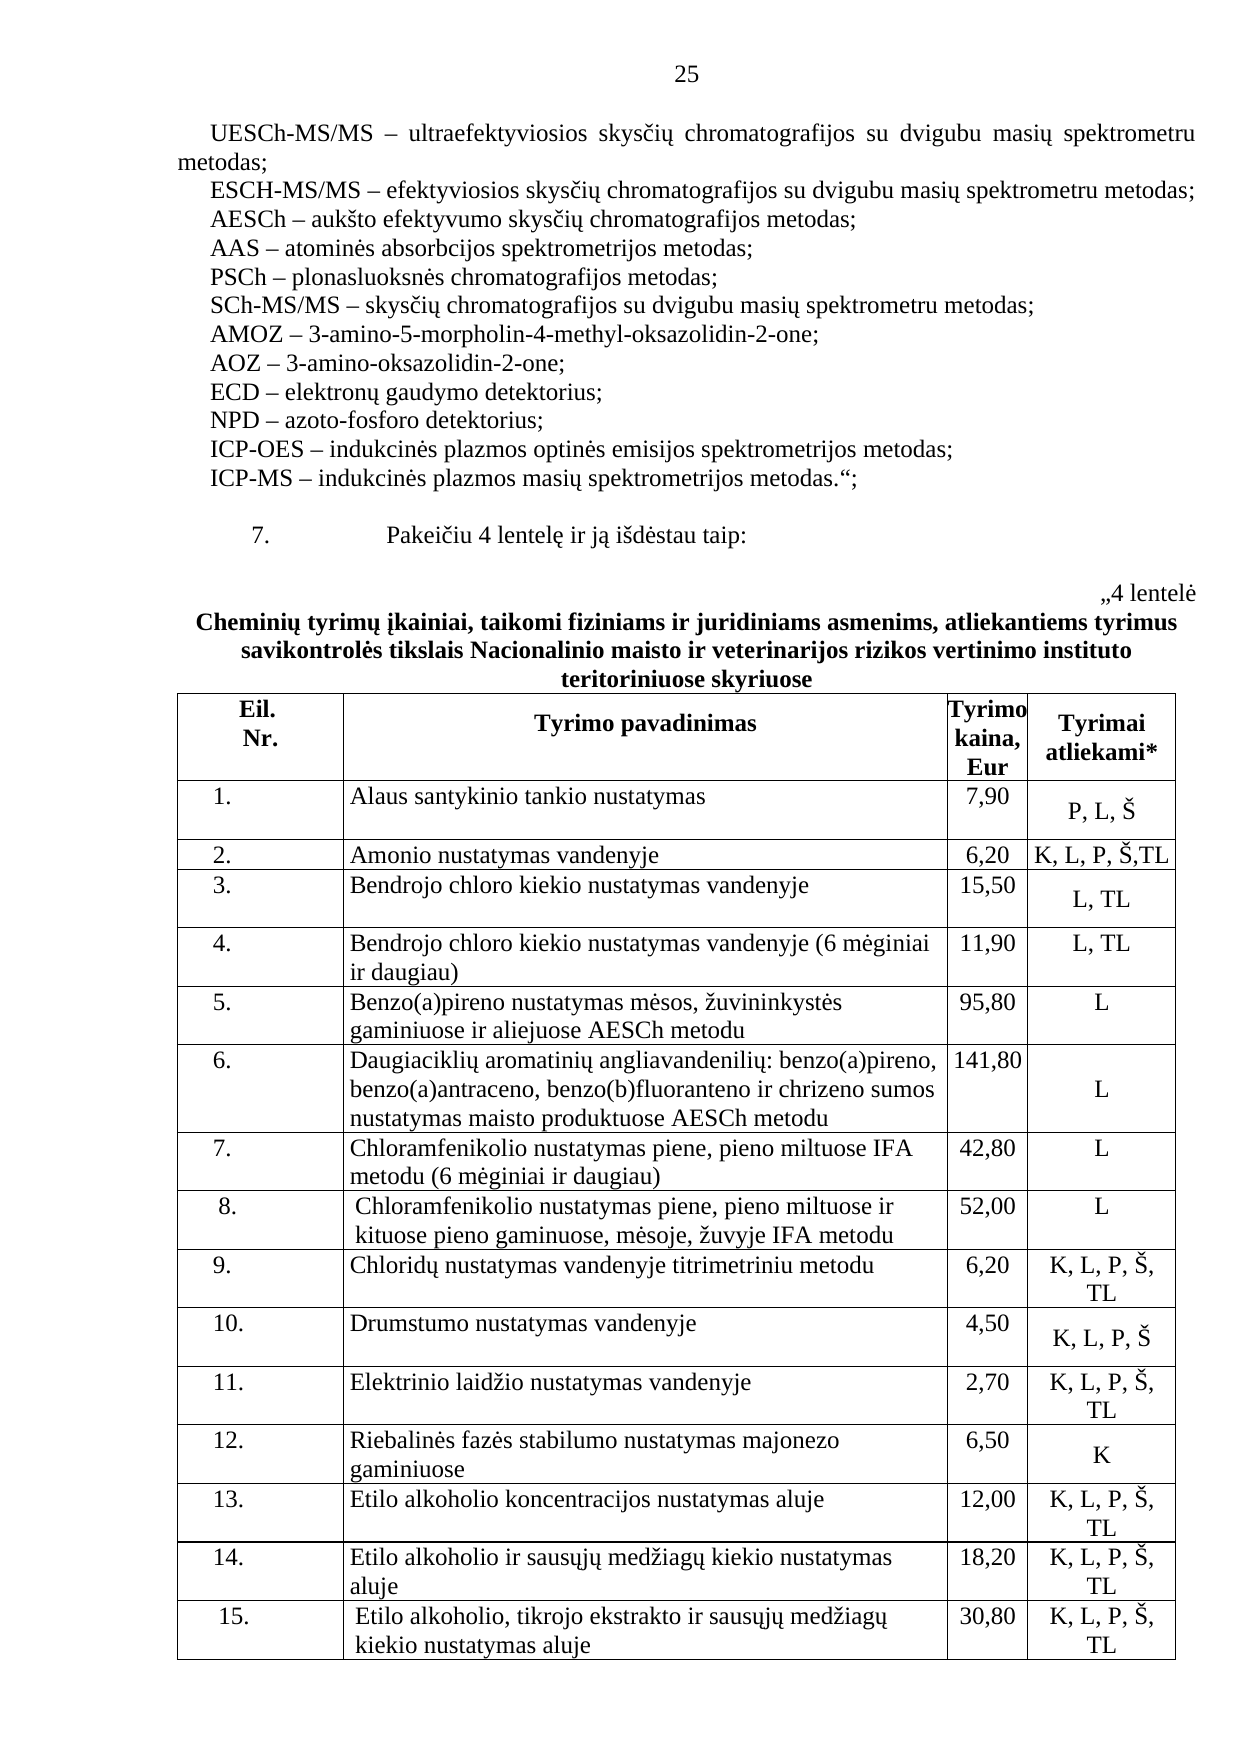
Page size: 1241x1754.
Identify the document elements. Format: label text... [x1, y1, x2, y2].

table_cell 13. [178, 1484, 343, 1541]
table_cell 6,20 [948, 840, 1027, 869]
table_cell Etilo alkoholio, tikrojo ekstrakto ir sausųjų medžiagų kiekio nustatymas aluje [344, 1601, 947, 1658]
text ICP-OES – indukcinės plazmos optinės emisijos spektrometrijos metodas; [177, 434, 1196, 463]
text AESCh – aukšto efektyvumo skysčių chromatografijos metodas; [177, 204, 1196, 233]
table_cell 6. [178, 1045, 343, 1132]
table_cell L [1028, 1191, 1175, 1249]
table_cell 11,90 [948, 928, 1027, 986]
table_cell 4,50 [948, 1308, 1027, 1366]
table_cell Chloramfenikolio nustatymas piene, pieno miltuose IFA metodu (6 mėginiai ir daugiau) [344, 1133, 947, 1190]
table_cell Benzo(a)pireno nustatymas mėsos, žuvininkystės gaminiuose ir aliejuose AESCh metodu [344, 987, 947, 1044]
table_cell 52,00 [948, 1191, 1027, 1249]
table_cell Amonio nustatymas vandenyje [344, 840, 947, 869]
table_cell 3. [178, 870, 343, 927]
text AMOZ – 3-amino-5-morpholin-4-methyl-oksazolidin-2-one; [177, 319, 1196, 348]
table_cell 6,50 [948, 1425, 1027, 1483]
table_cell Chloridų nustatymas vandenyje titrimetriniu metodu [344, 1250, 947, 1307]
table_cell 8. [178, 1191, 343, 1249]
text ICP-MS – indukcinės plazmos masių spektrometrijos metodas.“; [177, 463, 1196, 492]
table_cell 7,90 [948, 781, 1027, 839]
table_cell Etilo alkoholio ir sausųjų medžiagų kiekio nustatymas aluje [344, 1543, 947, 1600]
table_cell K, L, P, Š,TL [1028, 840, 1175, 869]
table_cell K, L, P, Š, TL [1028, 1250, 1175, 1307]
table_cell 15,50 [948, 870, 1027, 927]
table_cell 5. [178, 987, 343, 1044]
table_cell K, L, P, Š [1028, 1308, 1175, 1366]
table_cell Riebalinės fazės stabilumo nustatymas majonezo gaminiuose [344, 1425, 947, 1483]
table_cell 7. [178, 1133, 343, 1190]
table_cell L, TL [1028, 928, 1175, 986]
table_cell L [1028, 1133, 1175, 1190]
table_cell K, L, P, Š, TL [1028, 1601, 1175, 1658]
table_cell K, L, P, Š, TL [1028, 1484, 1175, 1541]
table_cell Bendrojo chloro kiekio nustatymas vandenyje [344, 870, 947, 927]
text 7. Pakeičiu 4 lentelę ir ją išdėstau taip: [251, 521, 1196, 549]
text AOZ – 3-amino-oksazolidin-2-one; [177, 348, 1196, 377]
table_cell 9. [178, 1250, 343, 1307]
table_cell L [1028, 1045, 1175, 1132]
table_cell K, L, P, Š, TL [1028, 1543, 1175, 1600]
text Cheminių tyrimų įkainiai, taikomi fiziniams ir juridiniams asmenims, atliekantiems tyrimus savikontrolės tikslais Nacionalinio maisto ir veterinarijos rizikos vertinimo instituto teritoriniuose skyriuose [177, 607, 1196, 693]
table_cell 15. [178, 1601, 343, 1658]
table_header Tyrimo kaina, Eur [948, 694, 1027, 780]
table_cell L [1028, 987, 1175, 1044]
table_cell 14. [178, 1543, 343, 1600]
text „4 lentelė [265, 578, 1196, 607]
table_cell Etilo alkoholio koncentracijos nustatymas aluje [344, 1484, 947, 1541]
text AAS – atominės absorbcijos spektrometrijos metodas; [177, 233, 1196, 262]
table_cell 4. [178, 928, 343, 986]
text NPD – azoto-fosforo detektorius; [177, 406, 1196, 434]
table_cell 1. [178, 781, 343, 839]
table_cell 6,20 [948, 1250, 1027, 1307]
table_cell L, TL [1028, 870, 1175, 927]
table_cell P, L, Š [1028, 781, 1175, 839]
table_cell Alaus santykinio tankio nustatymas [344, 781, 947, 839]
table_cell Daugiaciklių aromatinių angliavandenilių: benzo(a)pireno, benzo(a)antraceno, benzo(b)fluoranteno ir chrizeno sumos nustatymas maisto produktuose AESCh metodu [344, 1045, 947, 1132]
table_cell 12. [178, 1425, 343, 1483]
table_header Tyrimai atliekami* [1028, 694, 1175, 780]
table_cell K, L, P, Š, TL [1028, 1367, 1175, 1424]
table_cell 2. [178, 840, 343, 869]
table_cell Bendrojo chloro kiekio nustatymas vandenyje (6 mėginiai ir daugiau) [344, 928, 947, 986]
table_cell 30,80 [948, 1601, 1027, 1658]
table_cell 2,70 [948, 1367, 1027, 1424]
text UESCh-MS/MS – ultraefektyviosios skysčių chromatografijos su dvigubu masių spektrometru metodas; [177, 118, 1196, 176]
table_cell K [1028, 1425, 1175, 1483]
text ECD – elektronų gaudymo detektorius; [177, 377, 1196, 406]
table_cell 42,80 [948, 1133, 1027, 1190]
table_cell 18,20 [948, 1543, 1027, 1600]
text PSCh – plonasluoksnės chromatografijos metodas; [177, 262, 1196, 291]
table_cell 141,80 [948, 1045, 1027, 1132]
table_cell Chloramfenikolio nustatymas piene, pieno miltuose ir kituose pieno gaminuose, mėsoje, žuvyje IFA metodu [344, 1191, 947, 1249]
table_cell 95,80 [948, 987, 1027, 1044]
table_header Tyrimo pavadinimas [344, 694, 947, 780]
table_cell 12,00 [948, 1484, 1027, 1541]
table_header Eil. Nr. [178, 694, 343, 780]
text SCh-MS/MS – skysčių chromatografijos su dvigubu masių spektrometru metodas; [177, 291, 1196, 319]
text ESCH-MS/MS – efektyviosios skysčių chromatografijos su dvigubu masių spektrometru metodas; [210, 176, 1196, 204]
table_cell 10. [178, 1308, 343, 1366]
table_cell Drumstumo nustatymas vandenyje [344, 1308, 947, 1366]
table_cell Elektrinio laidžio nustatymas vandenyje [344, 1367, 947, 1424]
table_cell 11. [178, 1367, 343, 1424]
